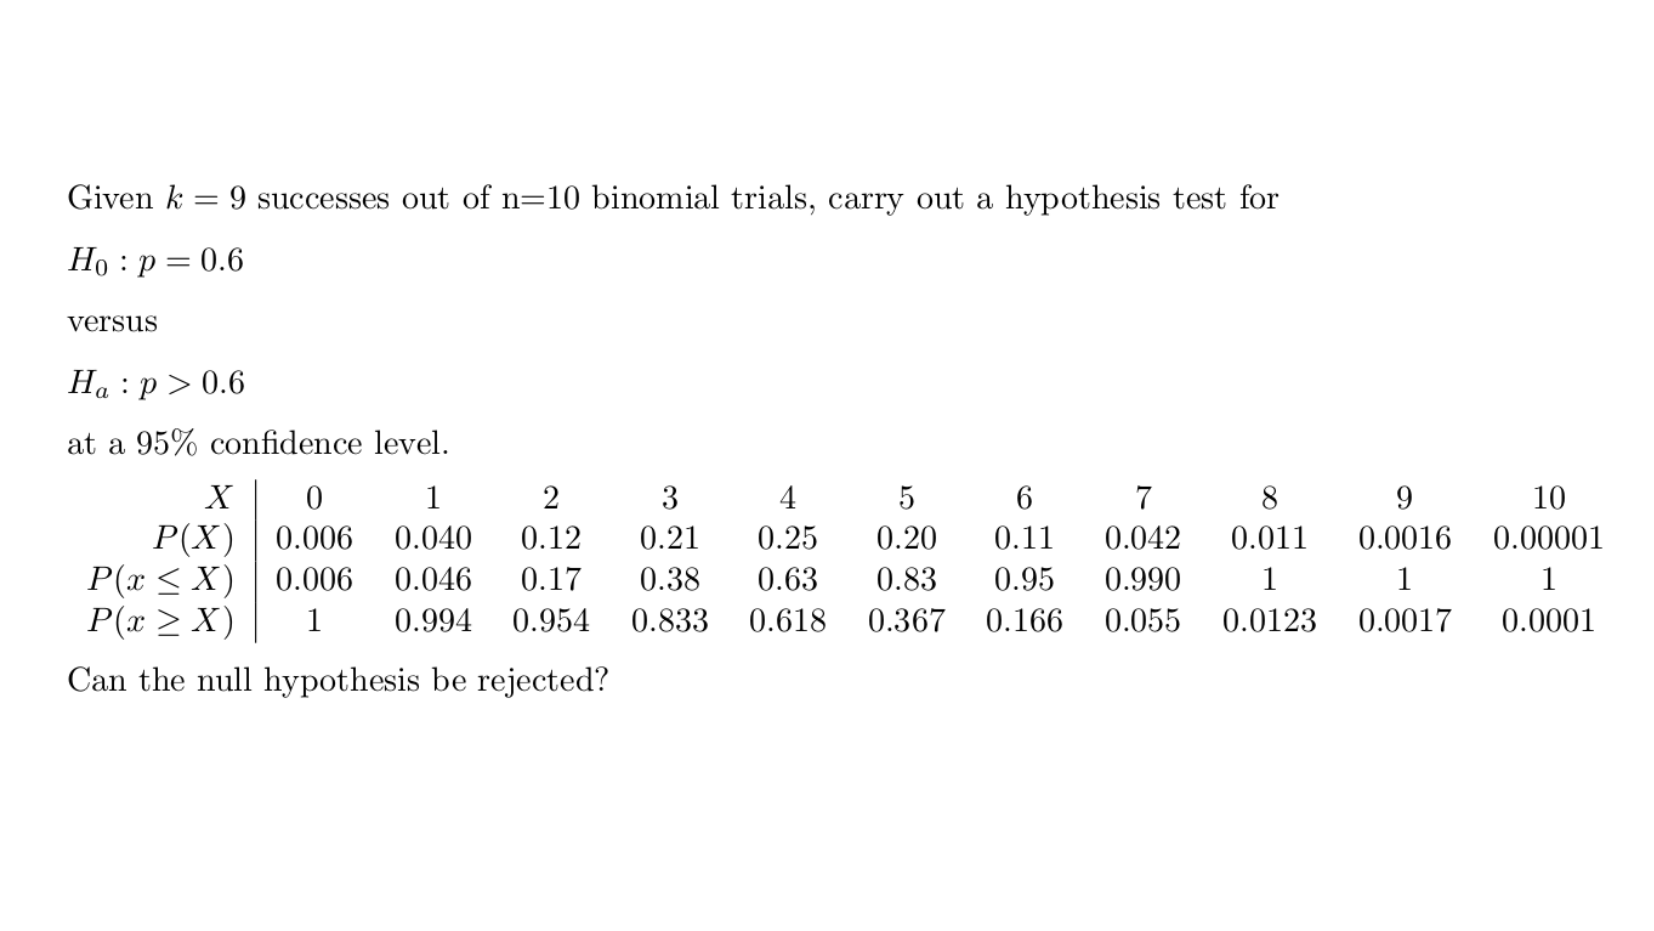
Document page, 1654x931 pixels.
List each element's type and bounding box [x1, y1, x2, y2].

picture [56, 177, 1611, 709]
